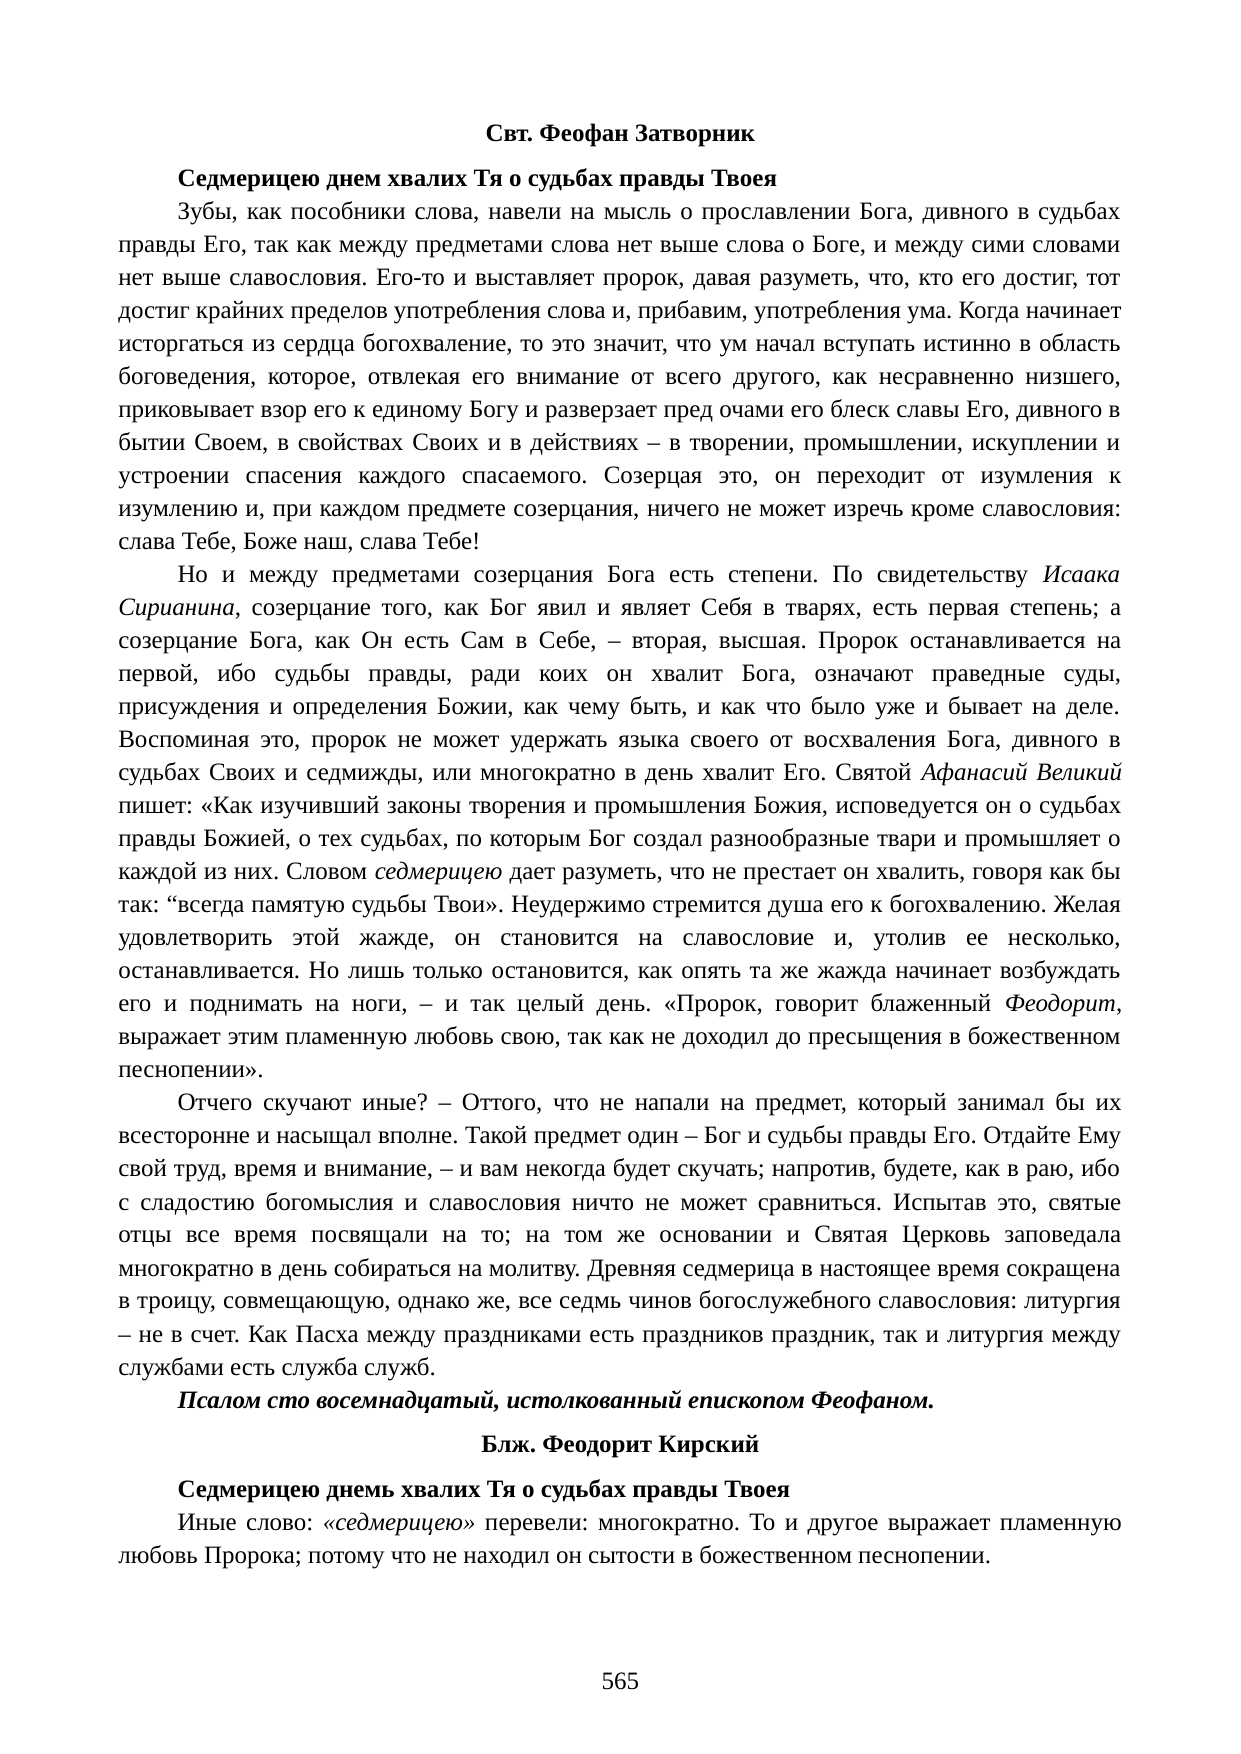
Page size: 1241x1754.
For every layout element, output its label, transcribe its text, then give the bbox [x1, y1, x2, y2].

text Седмерицею днемь хвалих Тя о судьбах правды Твоея [118, 1474, 1122, 1503]
text Псалом сто восемнадцатый, истолкованный епископом Феофаном. [118, 1385, 1122, 1413]
subtitle Блж. Феодорит Кирский [118, 1429, 1122, 1458]
text Иные слово: «седмерицею» перевели: многократно. То и другое выражает пламенную любовь Пророка; потому что не находил он сытости в божественном песнопении. [118, 1507, 1122, 1569]
text Зубы, как пособники слова, навели на мысль о прославлении Бога, дивного в судьбах правды Его, так как между предметами слова нет выше слова о Боге, и между сими словами нет выше славословия. Его-то и выставляет пророк, давая разуметь, что, кто его достиг, тот достиг крайних пределов употребления слова и, прибавим, употребления ума. Когда начинает исторгаться из сердца богохваление, то это значит, что ум начал вступать истинно в область боговедения, которое, отвлекая его внимание от всего другого, как несравненно низшего, приковывает взор его к единому Богу и разверзает пред очами его блеск славы Его, дивного в бытии Своем, в свойствах Своих и в действиях – в творении, промышлении, искуплении и устроении спасения каждого спасаемого. Созерцая это, он переходит от изумления к изумлению и, при каждом предмете созерцания, ничего не может изречь кроме славословия: слава Тебе, Боже наш, слава Тебе! [118, 196, 1122, 555]
text Отчего скучают иные? – Оттого, что не напали на предмет, который занимал бы их всесторонне и насыщал вполне. Такой предмет один – Бог и судьбы правды Его. Отдайте Ему свой труд, время и внимание, – и вам некогда будет скучать; напротив, будете, как в раю, ибо с сладостию богомыслия и славословия ничто не может сравниться. Испытав это, святые отцы все время посвящали на то; на том же основании и Святая Церковь заповедала многократно в день собираться на молитву. Древняя седмерица в настоящее время сокращена в троицу, совмещающую, однако же, все седмь чинов богослужебного славословия: литургия – не в счет. Как Пасха между праздниками есть праздников праздник, так и литургия между службами есть служба служб. [118, 1087, 1122, 1380]
subtitle Свт. Феофан Затворник [118, 118, 1122, 147]
text Седмерицею днем хвалих Тя о судьбах правды Твоея [118, 163, 1122, 192]
text Но и между предметами созерцания Бога есть степени. По свидетельству Исаака Сирианина, созерцание того, как Бог явил и являет Себя в тварях, есть первая степень; а созерцание Бога, как Он есть Сам в Себе, – вторая, высшая. Пророк останавливается на первой, ибо судьбы правды, ради коих он хвалит Бога, означают праведные суды, присуждения и определения Божии, как чему быть, и как что было уже и бывает на деле. Воспоминая это, пророк не может удержать языка своего от восхваления Бога, дивного в судьбах Своих и седмижды, или многократно в день хвалит Его. Святой Афанасий Великий пишет: «Как изучивший законы творения и промышления Божия, исповедуется он о судьбах правды Божией, о тех судьбах, по которым Бог создал разнообразные твари и промышляет о каждой из них. Словом седмерицею дает разуметь, что не престает он хвалить, говоря как бы так: “всегда памятую судьбы Твои». Неудержимо стремится душа его к богохвалению. Желая удовлетворить этой жажде, он становится на славословие и, утолив ее несколько, останавливается. Но лишь только остановится, как опять та же жажда начинает возбуждать его и поднимать на ноги, – и так целый день. «Пророк, говорит блаженный Феодорит, выражает этим пламенную любовь свою, так как не доходил до пресыщения в божественном песнопении». [118, 559, 1122, 1083]
